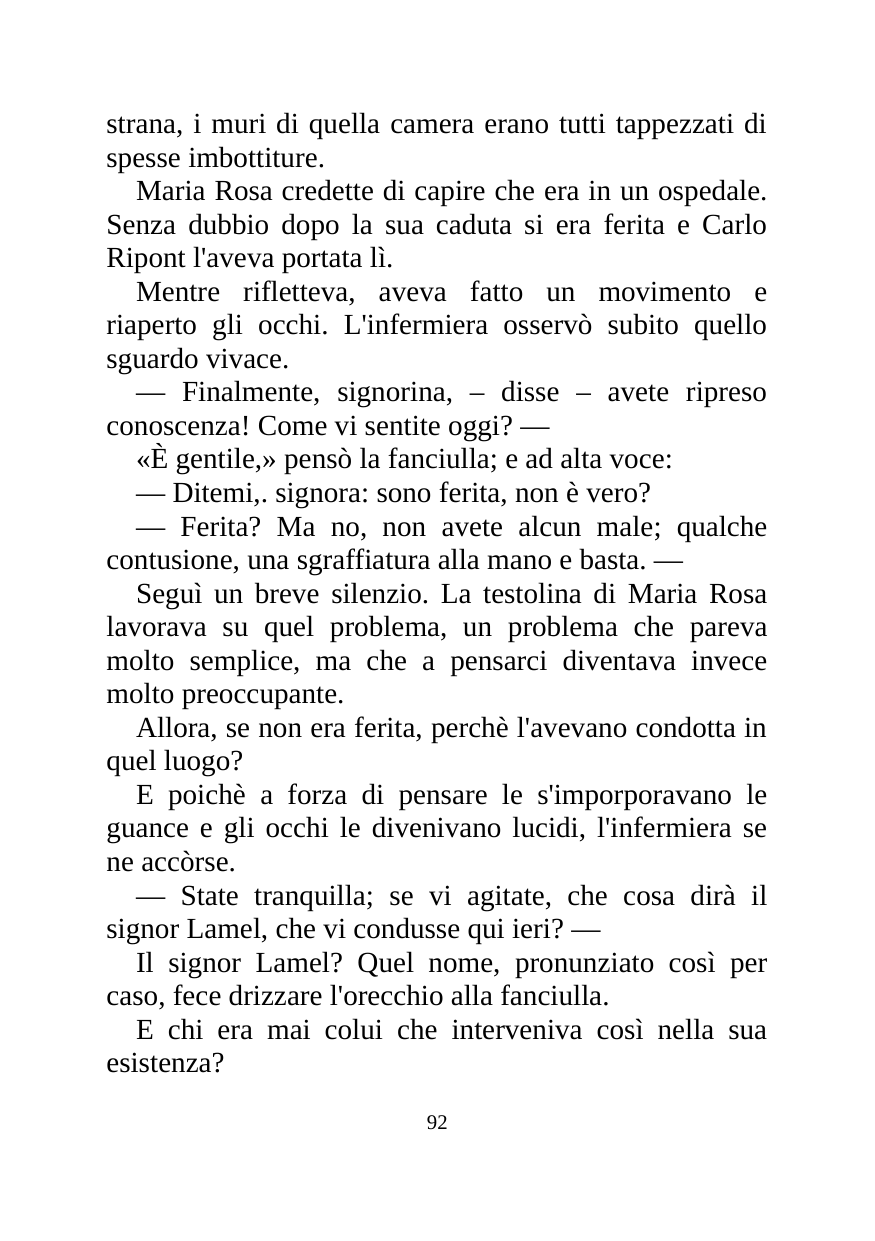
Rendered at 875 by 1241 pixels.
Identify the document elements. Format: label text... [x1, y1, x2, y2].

text — Finalmente, signorina, – disse – avete ripreso conoscenza! Come vi sentite oggi? — [106, 374, 768, 442]
text Mentre rifletteva, aveva fatto un movimento e riaperto gli occhi. L'infermiera osservò subito quello sguardo vivace. [106, 274, 768, 374]
text — Ferita? Ma no, non avete alcun male; qualche contusione, una sgraffiatura alla mano e basta. — [106, 509, 768, 576]
text — State tranquilla; se vi agitate, che cosa dirà il signor Lamel, che vi condusse qui ieri? — [106, 878, 768, 945]
text strana, i muri di quella camera erano tutti tappezzati di spesse imbottiture. [106, 106, 768, 173]
text Maria Rosa credette di capire che era in un ospedale. Senza dubbio dopo la sua caduta si era ferita e Carlo Ripont l'aveva portata lì. [106, 173, 768, 274]
text E chi era mai colui che interveniva così nella sua esistenza? [106, 1012, 768, 1079]
text «È gentile,» pensò la fanciulla; e ad alta voce: [106, 442, 768, 475]
text Il signor Lamel? Quel nome, pronunziato così per caso, fece drizzare l'orecchio alla fanciulla. [106, 945, 768, 1012]
text Seguì un breve silenzio. La testolina di Maria Rosa lavorava su quel problema, un problema che pareva molto semplice, ma che a pensarci diventava invece molto preoccupante. [106, 576, 768, 710]
text — Ditemi,. signora: sono ferita, non è vero? [106, 475, 768, 509]
text E poichè a forza di pensare le s'imporporavano le guance e gli occhi le divenivano lucidi, l'infermiera se ne accòrse. [106, 777, 768, 878]
text Allora, se non era ferita, perchè l'avevano condotta in quel luogo? [106, 710, 768, 777]
